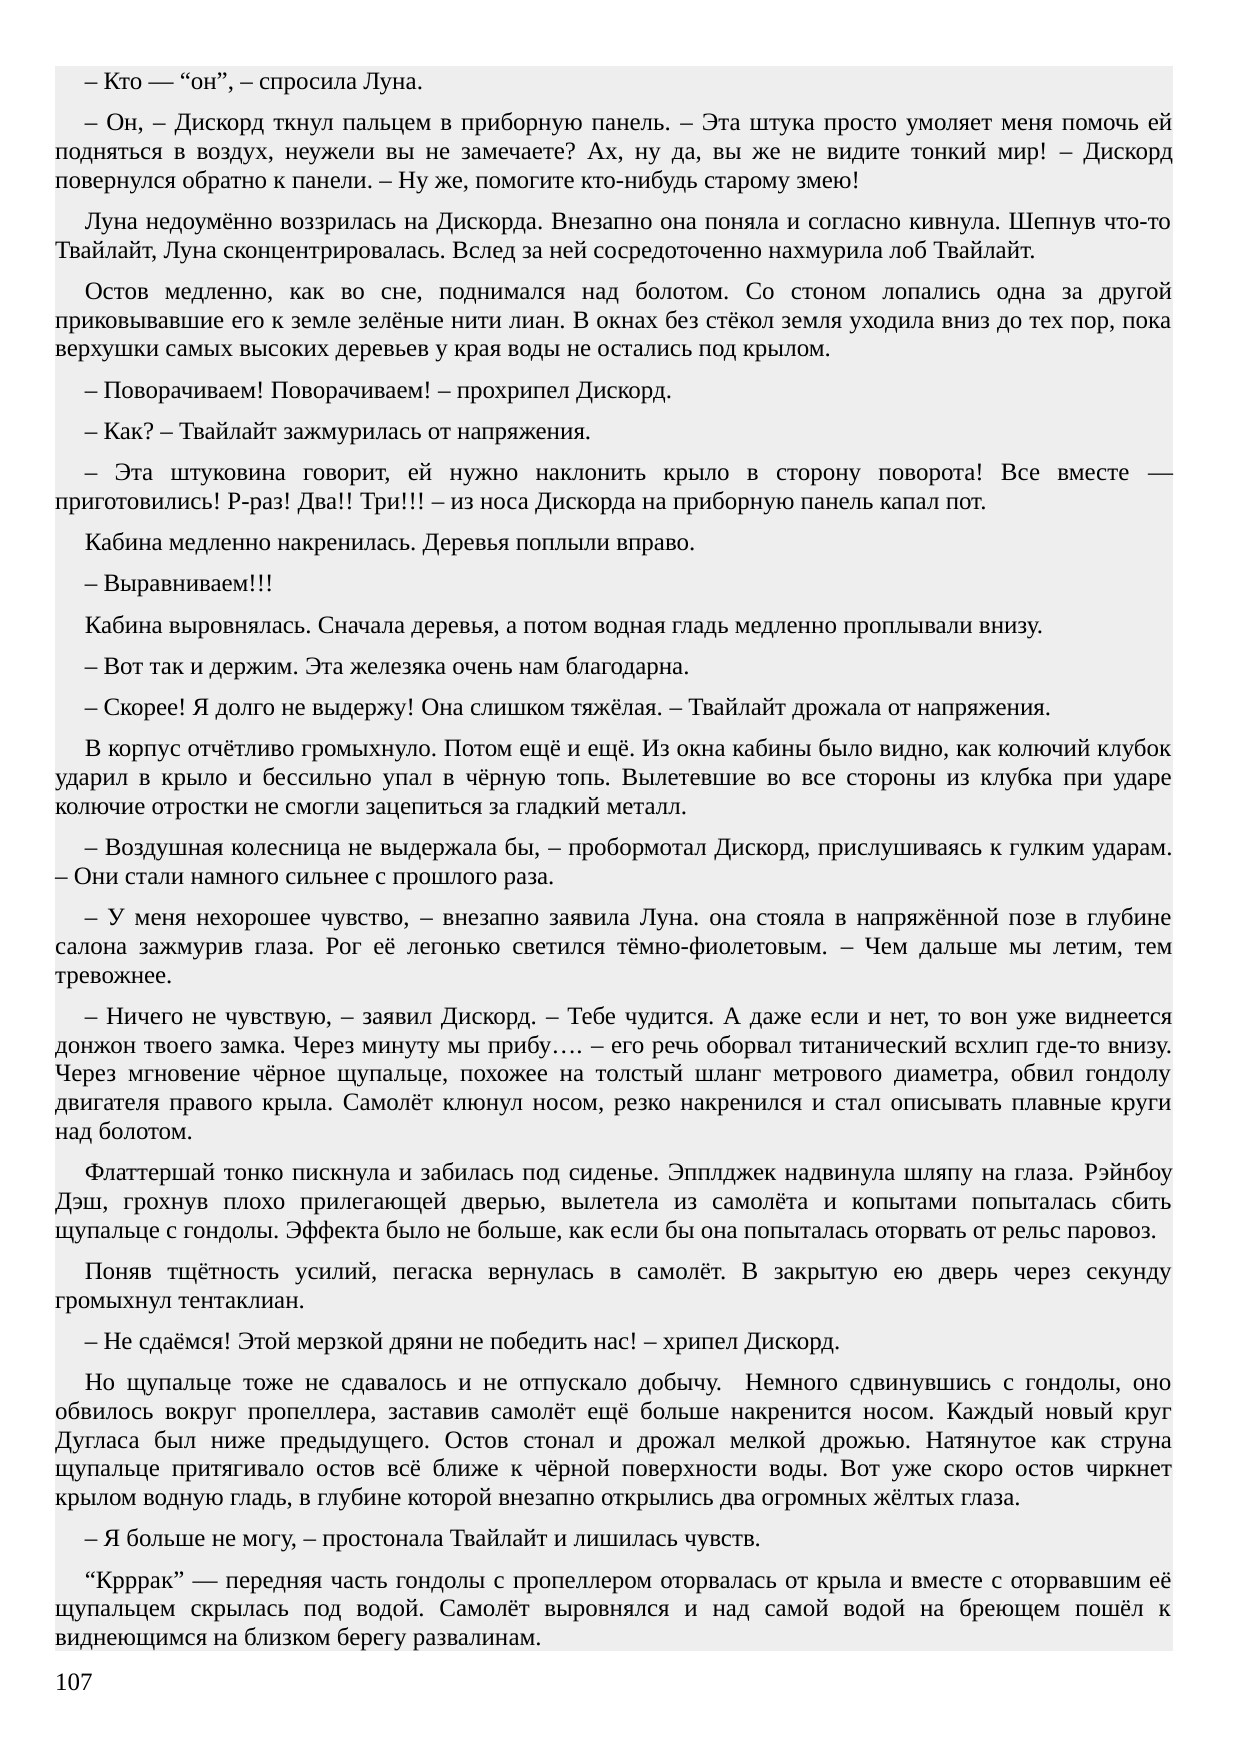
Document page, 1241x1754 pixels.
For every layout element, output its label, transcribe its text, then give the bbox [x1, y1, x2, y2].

text В корпус отчётливо громыхнуло. Потом ещё и ещё. Из окна кабины было видно, как колючий клубок ударил в крыло и бессильно упал в чёрную топь. Вылетевшие во все стороны из клубка при ударе колючие отростки не смогли зацепиться за гладкий металл. [55, 733, 1173, 820]
text “Крррак” — передняя часть гондолы с пропеллером оторвалась от крыла и вместе с оторвавшим её щупальцем скрылась под водой. Самолёт выровнялся и над самой водой на бреющем пошёл к виднеющимся на близком берегу развалинам. [55, 1565, 1173, 1651]
text – Кто — “он”, – спросила Луна. [55, 66, 1173, 95]
text Поняв тщётность усилий, пегаска вернулась в самолёт. В закрытую ею дверь через секунду громыхнул тентаклиан. [55, 1256, 1173, 1313]
text – Вот так и держим. Эта железяка очень нам благодарна. [55, 651, 1173, 680]
text – У меня нехорошее чувство, – внезапно заявила Луна. она стояла в напряжённой позе в глубине салона зажмурив глаза. Рог её легонько светился тёмно-фиолетовым. – Чем дальше мы летим, тем тревожнее. [55, 902, 1173, 988]
text Остов медленно, как во сне, поднимался над болотом. Со стоном лопались одна за другой приковывавшие его к земле зелёные нити лиан. В окнах без стёкол земля уходила вниз до тех пор, пока верхушки самых высоких деревьев у края воды не остались под крылом. [55, 276, 1173, 362]
text – Не сдаёмся! Этой мерзкой дряни не победить нас! – хрипел Дискорд. [55, 1326, 1173, 1355]
text – Ничего не чувствую, – заявил Дискорд. – Тебе чудится. А даже если и нет, то вон уже виднеется донжон твоего замка. Через минуту мы прибу…. – его речь оборвал титанический всхлип где-то внизу. Через мгновение чёрное щупальце, похожее на толстый шланг метрового диаметра, обвил гондолу двигателя правого крыла. Самолёт клюнул носом, резко накренился и стал описывать плавные круги над болотом. [55, 1001, 1173, 1145]
text – Он, – Дискорд ткнул пальцем в приборную панель. – Эта штука просто умоляет меня помочь ей подняться в воздух, неужели вы не замечаете? Ах, ну да, вы же не видите тонкий мир! – Дискорд повернулся обратно к панели. – Ну же, помогите кто-нибудь старому змею! [55, 107, 1173, 193]
text Кабина медленно накренилась. Деревья поплыли вправо. [55, 527, 1173, 556]
text – Я больше не могу, – простонала Твайлайт и лишилась чувств. [55, 1523, 1173, 1552]
text – Как? – Твайлайт зажмурилась от напряжения. [55, 416, 1173, 445]
text Флаттершай тонко пискнула и забилась под сиденье. Эпплджек надвинула шляпу на глаза. Рэйнбоу Дэш, грохнув плохо прилегающей дверью, вылетела из самолёта и копытами попыталась сбить щупальце с гондолы. Эффекта было не больше, как если бы она попыталась оторвать от рельс паровоз. [55, 1157, 1173, 1243]
text – Выравниваем!!! [55, 568, 1173, 597]
text – Воздушная колесница не выдержала бы, – пробормотал Дискорд, прислушиваясь к гулким ударам. – Они стали намного сильнее с прошлого раза. [55, 832, 1173, 890]
text Кабина выровнялась. Сначала деревья, а потом водная гладь медленно проплывали внизу. [55, 610, 1173, 638]
text Луна недоумённо воззрилась на Дискорда. Внезапно она поняла и согласно кивнула. Шепнув что-то Твайлайт, Луна сконцентрировалась. Вслед за ней сосредоточенно нахмурила лоб Твайлайт. [55, 206, 1173, 263]
text – Поворачиваем! Поворачиваем! – прохрипел Дискорд. [55, 375, 1173, 403]
text – Эта штуковина говорит, ей нужно наклонить крыло в сторону поворота! Все вместе — приготовились! Р-раз! Два!! Три!!! – из носа Дискорда на приборную панель капал пот. [55, 457, 1173, 515]
text – Скорее! Я долго не выдержу! Она слишком тяжёлая. – Твайлайт дрожала от напряжения. [55, 692, 1173, 721]
text Но щупальце тоже не сдавалось и не отпускало добычу. Немного сдвинувшись с гондолы, оно обвилось вокруг пропеллера, заставив самолёт ещё больше накренится носом. Каждый новый круг Дугласа был ниже предыдущего. Остов стонал и дрожал мелкой дрожью. Натянутое как струна щупальце притягивало остов всё ближе к чёрной поверхности воды. Вот уже скоро остов чиркнет крылом водную гладь, в глубине которой внезапно открылись два огромных жёлтых глаза. [55, 1367, 1173, 1511]
